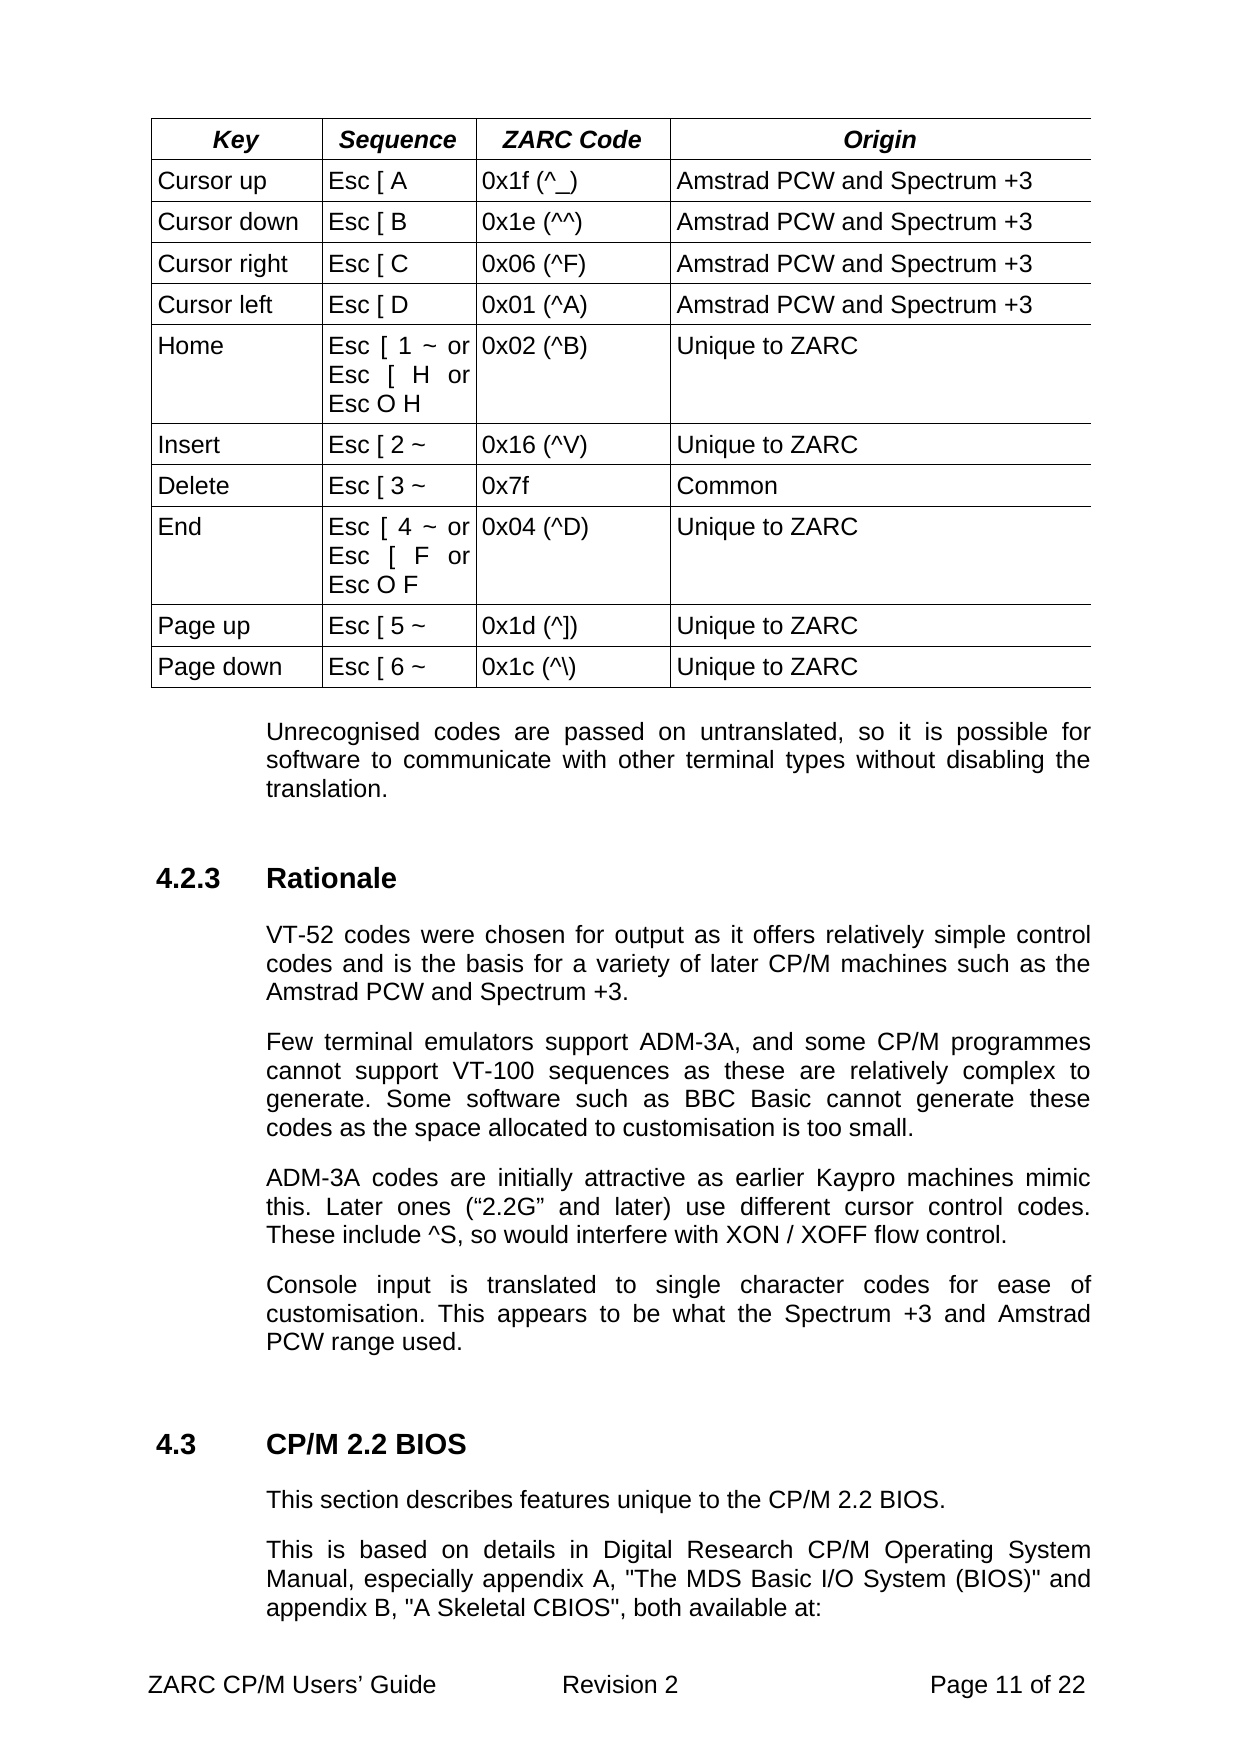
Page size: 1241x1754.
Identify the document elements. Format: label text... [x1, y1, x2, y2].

text Console input is translated to single character codes for ease of customisation. This appears to be what the Spectrum +3 and Amstrad PCW range used. [266, 1270, 1092, 1356]
table_cell Cursor down [152, 202, 322, 242]
table_cell Amstrad PCW and Spectrum +3 [671, 243, 1091, 283]
subtitle Rationale [148, 861, 1092, 895]
table_cell Amstrad PCW and Spectrum +3 [671, 160, 1091, 201]
table_cell 0x06 (^F) [477, 243, 670, 283]
table_cell Cursor left [152, 284, 322, 324]
text ADM-3A codes are initially attractive as earlier Kaypro machines mimic this. Later ones (“2.2G” and later) use different cursor control codes. These include ^S, so would interfere with XON / XOFF flow control. [266, 1163, 1092, 1249]
table_cell Amstrad PCW and Spectrum +3 [671, 202, 1091, 242]
table_cell 0x02 (^B) [477, 325, 670, 423]
table_cell Unique to ZARC [671, 647, 1091, 687]
table_cell Esc [ 5 ~ [323, 605, 476, 646]
table_cell Home [152, 325, 322, 423]
table_cell Esc [ A [323, 160, 476, 201]
text VT-52 codes were chosen for output as it offers relatively simple control codes and is the basis for a variety of later CP/M machines such as the Amstrad PCW and Spectrum +3. [266, 920, 1092, 1006]
table_cell Cursor up [152, 160, 322, 201]
table_cell Unique to ZARC [671, 605, 1091, 646]
table_cell 0x01 (^A) [477, 284, 670, 324]
table_cell 0x7f [477, 465, 670, 506]
table_cell Page down [152, 647, 322, 687]
table_cell Delete [152, 465, 322, 506]
table_header Key [152, 119, 322, 159]
table_cell Unique to ZARC [671, 325, 1091, 423]
subtitle CP/M 2.2 BIOS [148, 1427, 1092, 1460]
table_cell Esc [ B [323, 202, 476, 242]
table_cell Insert [152, 424, 322, 464]
table_cell Unique to ZARC [671, 424, 1091, 464]
table_cell Esc [ C [323, 243, 476, 283]
table_cell Unique to ZARC [671, 507, 1091, 604]
table_header Sequence [323, 119, 476, 159]
table_cell Esc [ 6 ~ [323, 647, 476, 687]
table_header Origin [671, 119, 1091, 159]
table_cell Common [671, 465, 1091, 506]
table_cell Cursor right [152, 243, 322, 283]
table_cell 0x1c (^\) [477, 647, 670, 687]
text Few terminal emulators support ADM-3A, and some CP/M programmes cannot support VT-100 sequences as these are relatively complex to generate. Some software such as BBC Basic cannot generate these codes as the space allocated to customisation is too small. [266, 1027, 1092, 1142]
table_cell Esc [ 3 ~ [323, 465, 476, 506]
table_cell 0x1e (^^) [477, 202, 670, 242]
table_cell Amstrad PCW and Spectrum +3 [671, 284, 1091, 324]
table_cell 0x16 (^V) [477, 424, 670, 464]
text Unrecognised codes are passed on untranslated, so it is possible for software to communicate with other terminal types without disabling the translation. [266, 717, 1092, 803]
text This section describes features unique to the CP/M 2.2 BIOS. [266, 1485, 1092, 1514]
table_cell End [152, 507, 322, 604]
table_cell Page up [152, 605, 322, 646]
table_cell 0x04 (^D) [477, 507, 670, 604]
text This is based on details in Digital Research CP/M Operating System Manual, especially appendix A, "The MDS Basic I/O System (BIOS)" and appendix B, "A Skeletal CBIOS", both available at: [266, 1535, 1092, 1621]
table_cell 0x1f (^_) [477, 160, 670, 201]
table_cell Esc [ 4 ~ or Esc [ F or Esc O F [323, 507, 476, 604]
table_cell 0x1d (^]) [477, 605, 670, 646]
table_cell Esc [ D [323, 284, 476, 324]
table_cell Esc [ 2 ~ [323, 424, 476, 464]
table_header ZARC Code [477, 119, 670, 159]
table_cell Esc [ 1 ~ or Esc [ H or Esc O H [323, 325, 476, 423]
